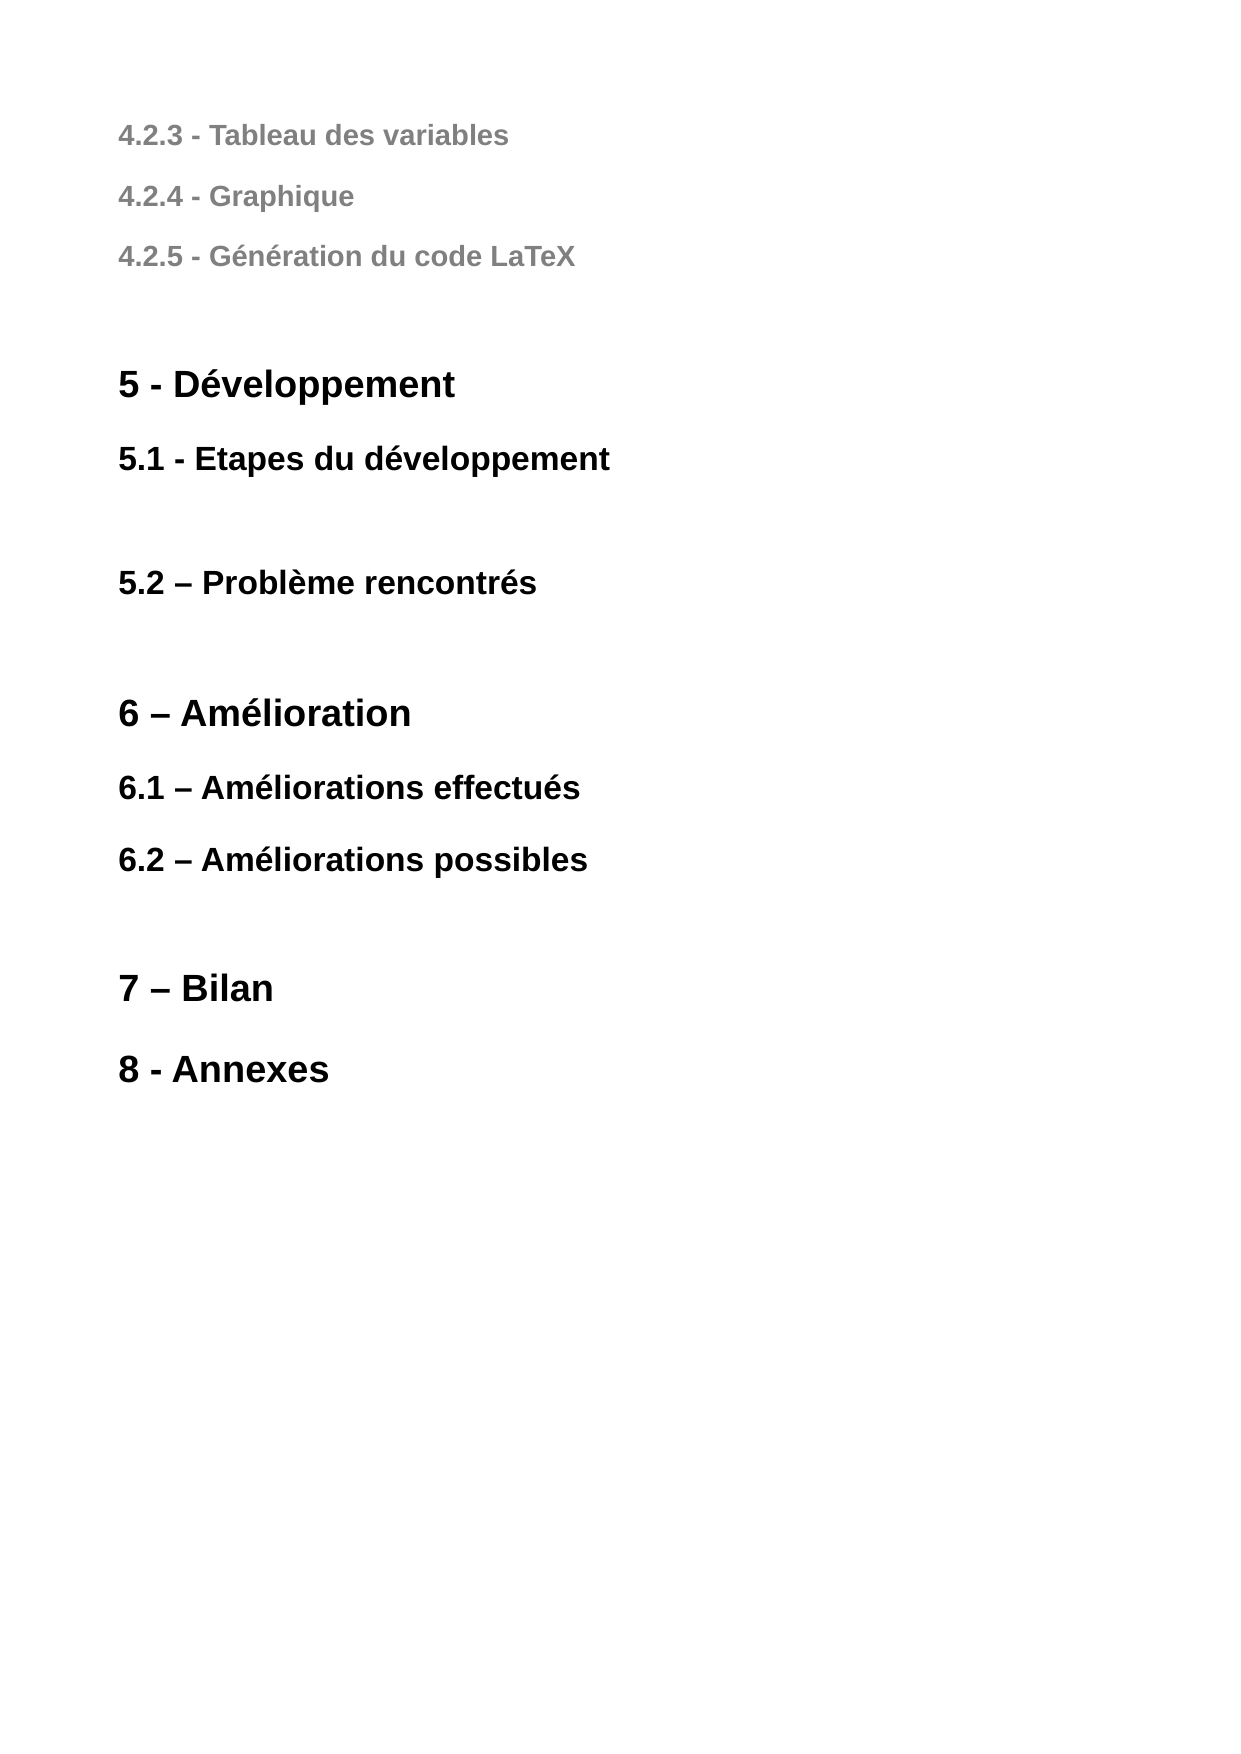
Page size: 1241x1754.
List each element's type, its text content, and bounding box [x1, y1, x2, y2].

subtitle 5.1 - Etapes du développement [118, 439, 1122, 478]
subtitle 7 – Bilan [118, 965, 1122, 1009]
subtitle 6.1 – Améliorations effectués [118, 768, 1122, 807]
subtitle 4.2.4 - Graphique [118, 179, 1122, 212]
subtitle 8 - Annexes [118, 1046, 1122, 1090]
subtitle 4.2.3 - Tableau des variables [118, 118, 1122, 152]
subtitle 5 - Développement [118, 362, 1122, 406]
subtitle 6.2 – Améliorations possibles [118, 840, 1122, 879]
subtitle 5.2 – Problème rencontrés [118, 563, 1122, 602]
subtitle 6 – Amélioration [118, 691, 1122, 735]
subtitle 4.2.5 - Génération du code LaTeX [118, 239, 1122, 273]
